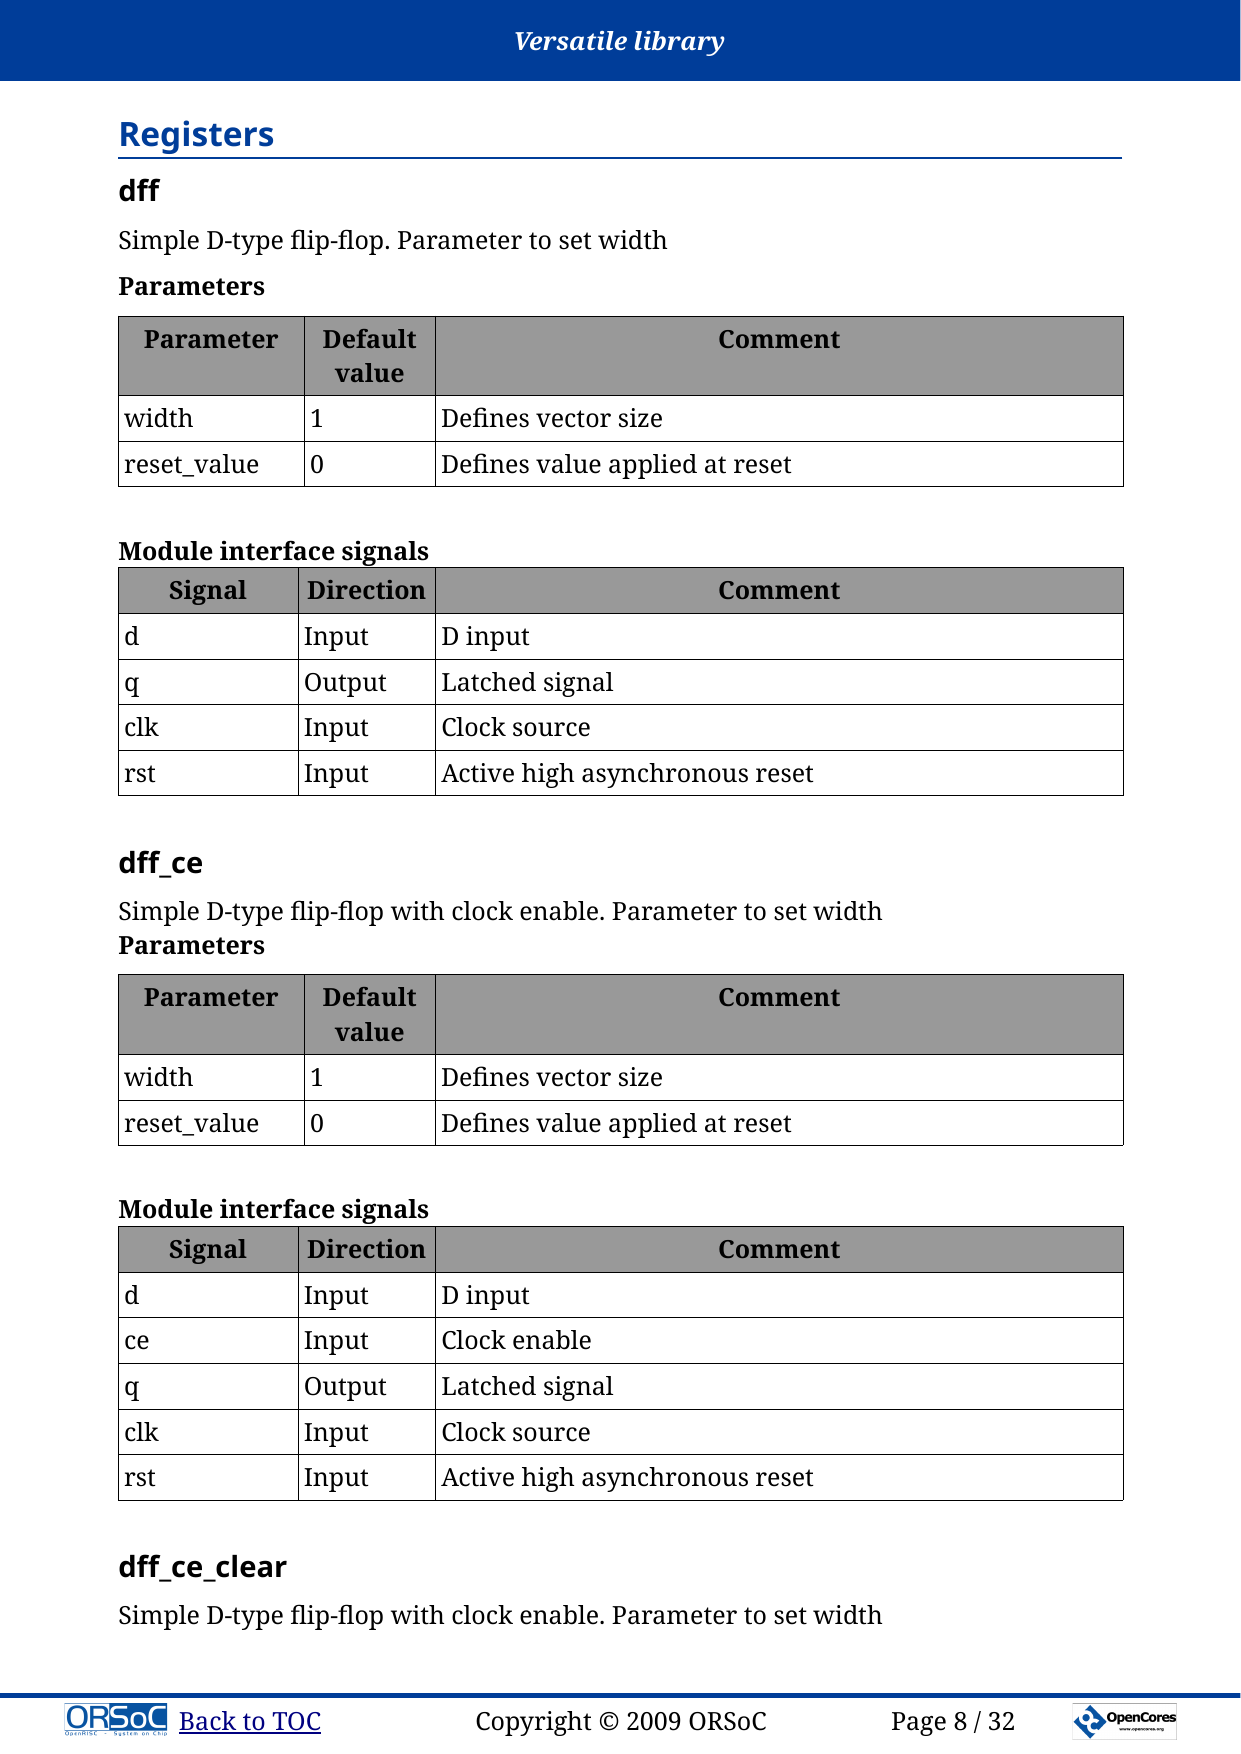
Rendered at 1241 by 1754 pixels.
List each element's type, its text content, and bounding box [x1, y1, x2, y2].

table_cell Clock source [436, 705, 1123, 750]
table_cell ce [119, 1318, 298, 1363]
table_cell Input [299, 1273, 435, 1317]
table_cell d [119, 1273, 298, 1317]
subtitle Registers [118, 111, 1122, 157]
subtitle dff_ce_clear [118, 1546, 1122, 1586]
picture [64, 1703, 168, 1736]
table_header Default value [305, 317, 435, 395]
table_cell width [119, 1055, 304, 1099]
subtitle dff_ce [118, 842, 1122, 882]
table_cell D input [436, 1273, 1123, 1317]
table_header Signal [119, 568, 298, 613]
text Simple D-type flip-flop with clock enable. Parameter to set width [118, 1598, 1122, 1632]
table_cell Clock source [436, 1410, 1123, 1454]
table_header Default value [305, 975, 435, 1054]
table_header Comment [436, 975, 1123, 1054]
table_cell Input [299, 1318, 435, 1363]
table_cell reset_value [119, 1101, 304, 1145]
text Parameters [118, 269, 1122, 303]
table_cell Input [299, 705, 435, 750]
table_cell Input [299, 614, 435, 658]
table_cell 1 [305, 1055, 435, 1099]
table_header Signal [119, 1227, 298, 1272]
table_cell Clock enable [436, 1318, 1123, 1363]
table_cell clk [119, 1410, 298, 1454]
table_cell rst [119, 751, 298, 795]
table_cell Input [299, 1455, 435, 1500]
table_header Parameter [119, 975, 304, 1054]
table_cell Defines vector size [436, 396, 1123, 441]
table_cell Input [299, 751, 435, 795]
text Simple D-type flip-flop. Parameter to set width [118, 222, 1122, 256]
table_cell clk [119, 705, 298, 750]
table_cell Defines value applied at reset [436, 1101, 1123, 1145]
table_cell q [119, 660, 298, 704]
table_header Comment [436, 317, 1123, 395]
table_cell Latched signal [436, 660, 1123, 704]
subtitle dff [118, 171, 1122, 210]
table_cell Input [299, 1410, 435, 1454]
table_cell width [119, 396, 304, 441]
table_cell Output [299, 660, 435, 704]
table_cell Defines value applied at reset [436, 442, 1123, 486]
table_cell reset_value [119, 442, 304, 486]
table_header Comment [436, 568, 1123, 613]
table_cell 0 [305, 442, 435, 486]
table_cell rst [119, 1455, 298, 1500]
table_cell D input [436, 614, 1123, 658]
table_cell Active high asynchronous reset [436, 751, 1123, 795]
table_cell Active high asynchronous reset [436, 1455, 1123, 1500]
text Module interface signals [118, 533, 1122, 567]
table_cell 1 [305, 396, 435, 441]
text Module interface signals [118, 1192, 1122, 1226]
table_cell Output [299, 1364, 435, 1408]
table_header Parameter [119, 317, 304, 395]
table_cell d [119, 614, 298, 658]
text Simple D-type flip-flop with clock enable. Parameter to set width [118, 894, 1122, 928]
table_header Direction [299, 568, 435, 613]
table_cell q [119, 1364, 298, 1408]
text Parameters [118, 928, 1122, 962]
table_header Comment [436, 1227, 1123, 1272]
picture [1072, 1703, 1177, 1740]
table_cell 0 [305, 1101, 435, 1145]
table_cell Latched signal [436, 1364, 1123, 1408]
table_cell Defines vector size [436, 1055, 1123, 1099]
table_header Direction [299, 1227, 435, 1272]
